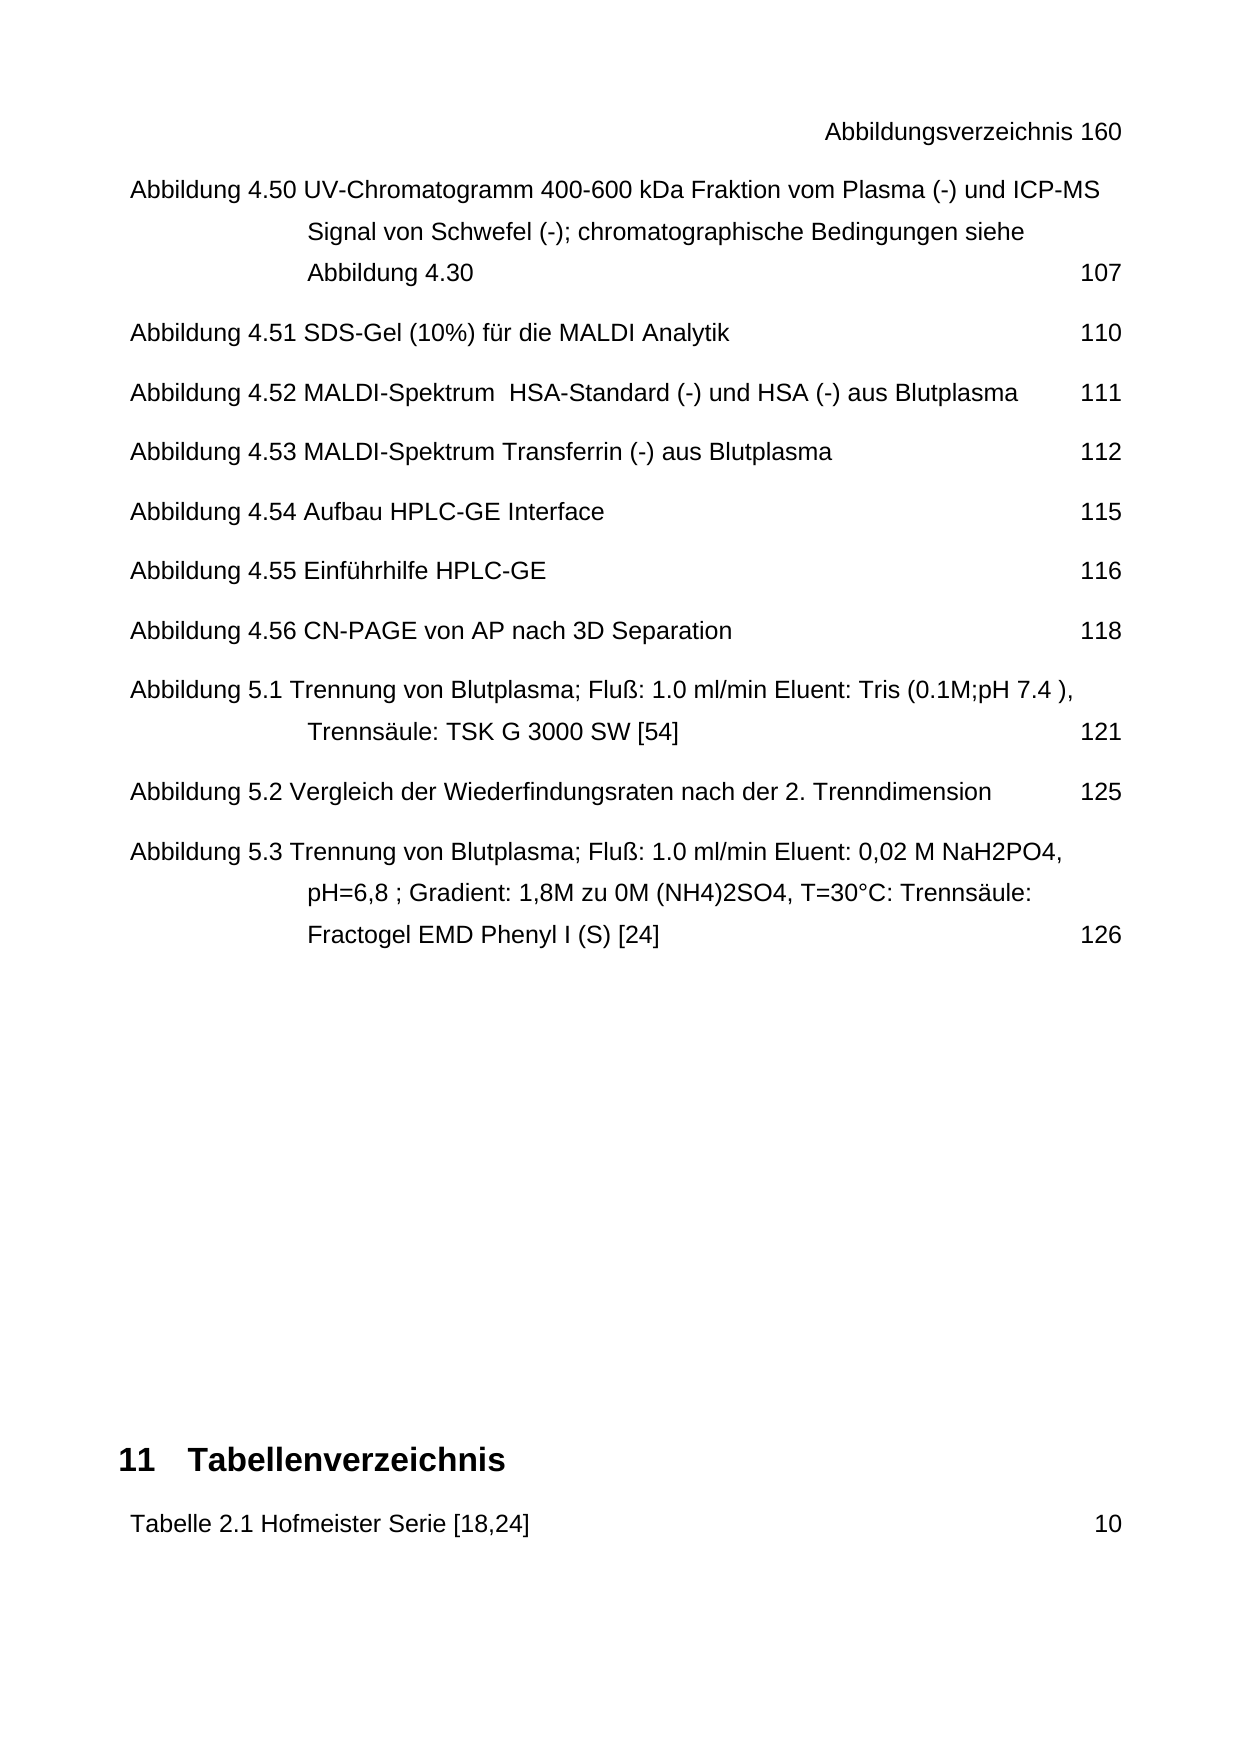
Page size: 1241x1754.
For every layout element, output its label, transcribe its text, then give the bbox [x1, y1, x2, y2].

list Abbildung 4.51 SDS-Gel (10%) für die MALDI Analytik 110 [130, 319, 1122, 347]
list Abbildung 5.3 Trennung von Blutplasma; Fluß: 1.0 ml/min Eluent: 0,02 M NaH2PO4, pH=6,8 ; Gradient: 1,8M zu 0M (NH4)2SO4, T=30°C: Trennsäule: Fractogel EMD Phenyl I (S) [24] 126 [130, 837, 1122, 949]
list Abbildung 4.50 UV-Chromatogramm 400-600 kDa Fraktion vom Plasma (-) und ICP-MS Signal von Schwefel (-); chromatographische Bedingungen siehe Abbildung 4.30 107 [130, 176, 1122, 287]
list Abbildung 4.55 Einführhilfe HPLC-GE 116 [130, 557, 1122, 585]
list Tabelle 2.1 Hofmeister Serie [18,24] 10 [130, 1509, 1122, 1537]
list Abbildung 5.1 Trennung von Blutplasma; Fluß: 1.0 ml/min Eluent: Tris (0.1M;pH 7.4 ), Trennsäule: TSK G 3000 SW [54] 121 [130, 676, 1122, 746]
list Abbildung 4.56 CN-PAGE von AP nach 3D Separation 118 [130, 617, 1122, 645]
subtitle Tabellenverzeichnis [118, 1441, 1122, 1478]
list Abbildung 4.54 Aufbau HPLC-GE Interface 115 [130, 498, 1122, 526]
list Abbildung 4.52 MALDI-Spektrum HSA-Standard (-) und HSA (-) aus Blutplasma 111 [130, 378, 1122, 406]
list Abbildung 4.53 MALDI-Spektrum Transferrin (-) aus Blutplasma 112 [130, 438, 1122, 466]
list Abbildung 5.2 Vergleich der Wiederfindungsraten nach der 2. Trenndimension 125 [130, 778, 1122, 806]
